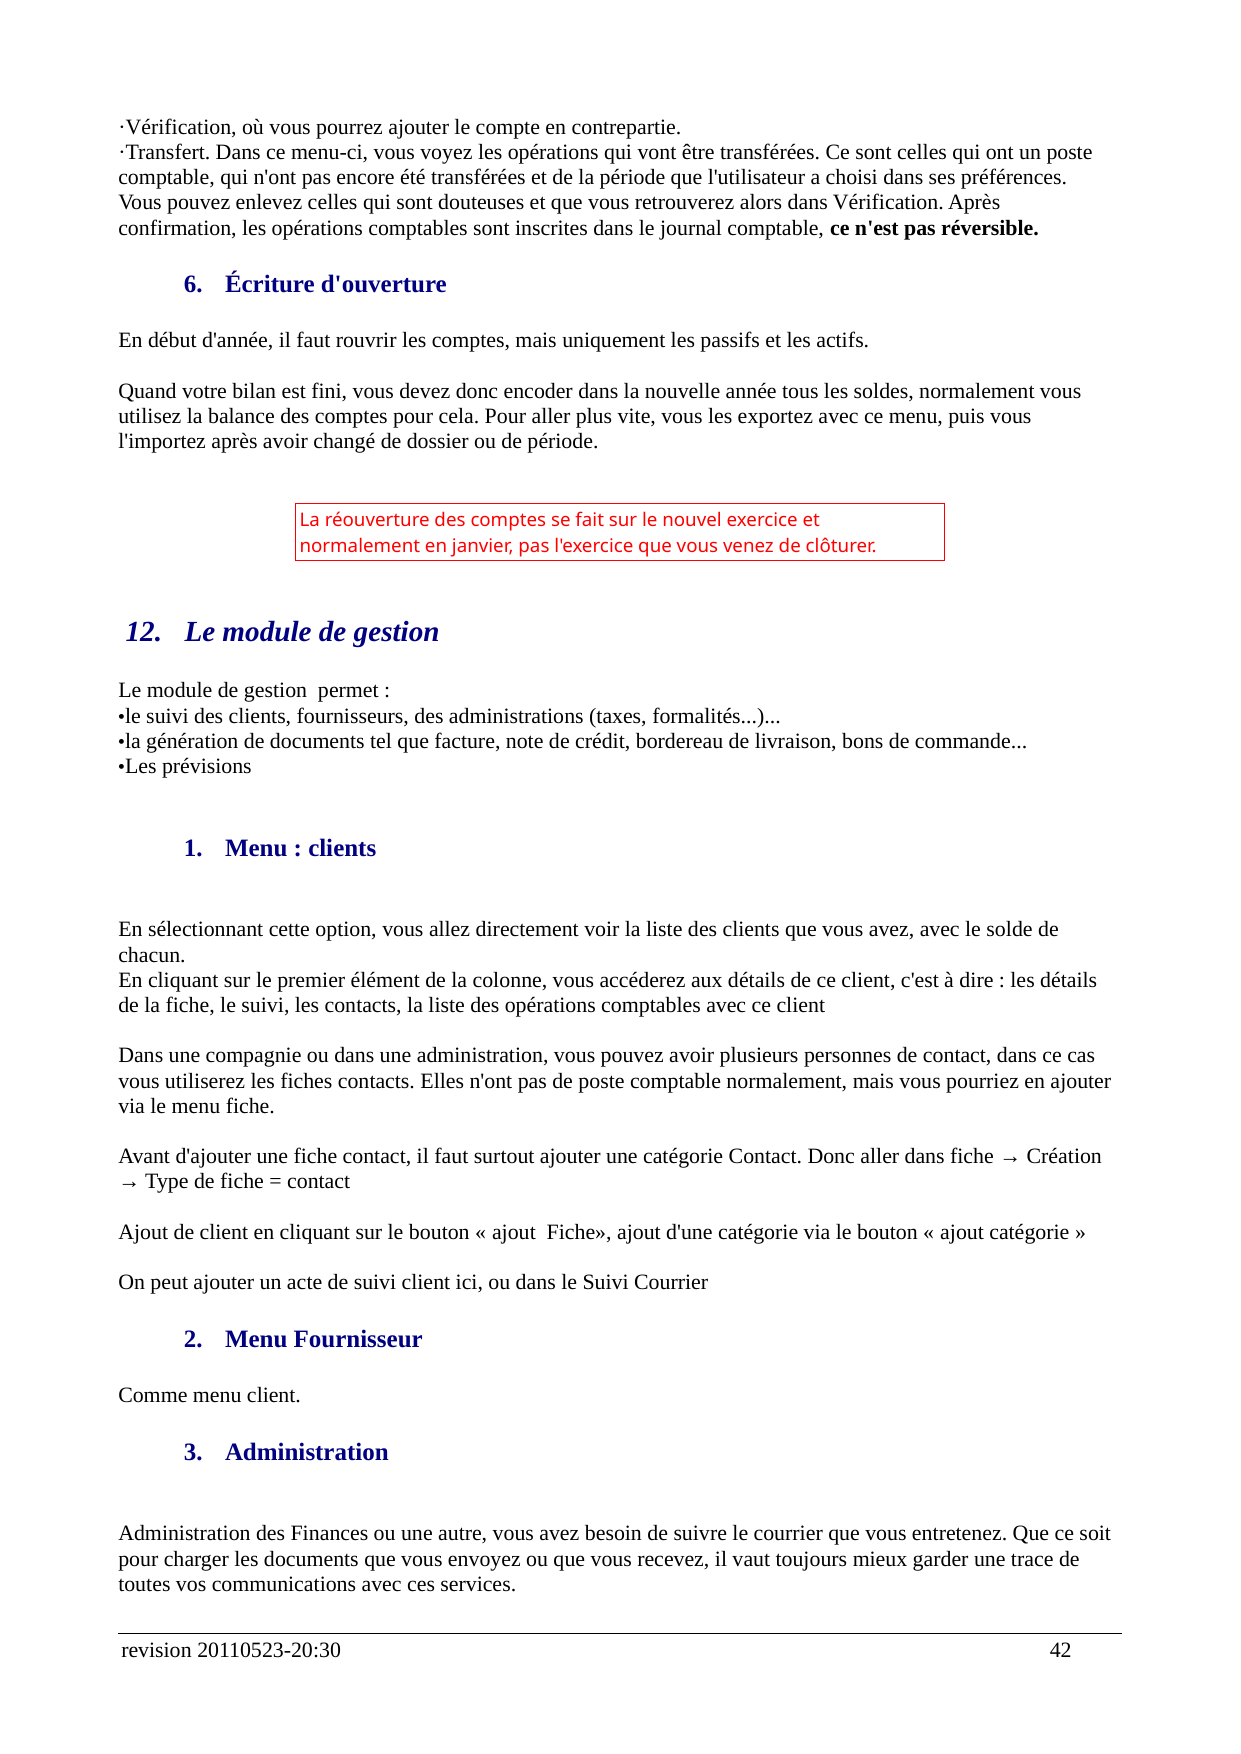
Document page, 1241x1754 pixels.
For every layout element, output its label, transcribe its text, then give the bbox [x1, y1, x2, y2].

text Administration des Finances ou une autre, vous avez besoin de suivre le courrier que vous entretenez. Que ce soit pour charger les documents que vous envoyez ou que vous recevez, il vaut toujours mieux garder une trace de toutes vos communications avec ces services. [118, 1520, 1122, 1596]
text En cliquant sur le premier élément de la colonne, vous accéderez aux détails de ce client, c'est à dire : les détails de la fiche, le suivi, les contacts, la liste des opérations comptables avec ce client [118, 967, 1122, 1017]
list la génération de documents tel que facture, note de crédit, bordereau de livraison, bons de commande... [118, 728, 1122, 753]
text En sélectionnant cette option, vous allez directement voir la liste des clients que vous avez, avec le solde de chacun. [118, 916, 1122, 967]
list le suivi des clients, fournisseurs, des administrations (taxes, formalités...)... [118, 703, 1122, 728]
text Vous pouvez enlevez celles qui sont douteuses et que vous retrouverez alors dans Vérification. Après confirmation, les opérations comptables sont inscrites dans le journal comptable, ce n'est pas réversible. [118, 189, 1122, 240]
text Ajout de client en cliquant sur le bouton « ajout Fiche», ajout d'une catégorie via le bouton « ajout catégorie » [118, 1219, 1122, 1244]
list Les prévisions [118, 753, 1122, 778]
text ·Vérification, où vous pourrez ajouter le compte en contrepartie. [118, 114, 1122, 139]
subtitle Écriture d'ouverture [177, 269, 1122, 298]
text Quand votre bilan est fini, vous devez donc encoder dans la nouvelle année tous les soldes, normalement vous utilisez la balance des comptes pour cela. Pour aller plus vite, vous les exportez avec ce menu, puis vous l'importez après avoir changé de dossier ou de période. [118, 378, 1122, 453]
text ·Transfert. Dans ce menu-ci, vous voyez les opérations qui vont être transférées. Ce sont celles qui ont un poste comptable, qui n'ont pas encore été transférées et de la période que l'utilisateur a choisi dans ses préférences. [118, 139, 1122, 189]
text Avant d'ajouter une fiche contact, il faut surtout ajouter une catégorie Contact. Donc aller dans fiche → Création → Type de fiche = contact [118, 1143, 1122, 1194]
text Dans une compagnie ou dans une administration, vous pouvez avoir plusieurs personnes de contact, dans ce cas vous utiliserez les fiches contacts. Elles n'ont pas de poste comptable normalement, mais vous pourriez en ajouter via le menu fiche. [118, 1042, 1122, 1118]
text Le module de gestion permet : [118, 677, 1122, 703]
text En début d'année, il faut rouvrir les comptes, mais uniquement les passifs et les actifs. [118, 327, 1122, 353]
subtitle Le module de gestion [118, 614, 1122, 648]
text Comme menu client. [118, 1382, 1122, 1407]
subtitle Menu Fournisseur [177, 1324, 1122, 1353]
subtitle Administration [177, 1437, 1122, 1466]
subtitle Menu : clients [177, 833, 1122, 862]
text La réouverture des comptes se fait sur le nouvel exercice et normalement en janvier, pas l'exercice que vous venez de clôturer. [296, 504, 944, 560]
text On peut ajouter un acte de suivi client ici, ou dans le Suivi Courrier [118, 1269, 1122, 1294]
